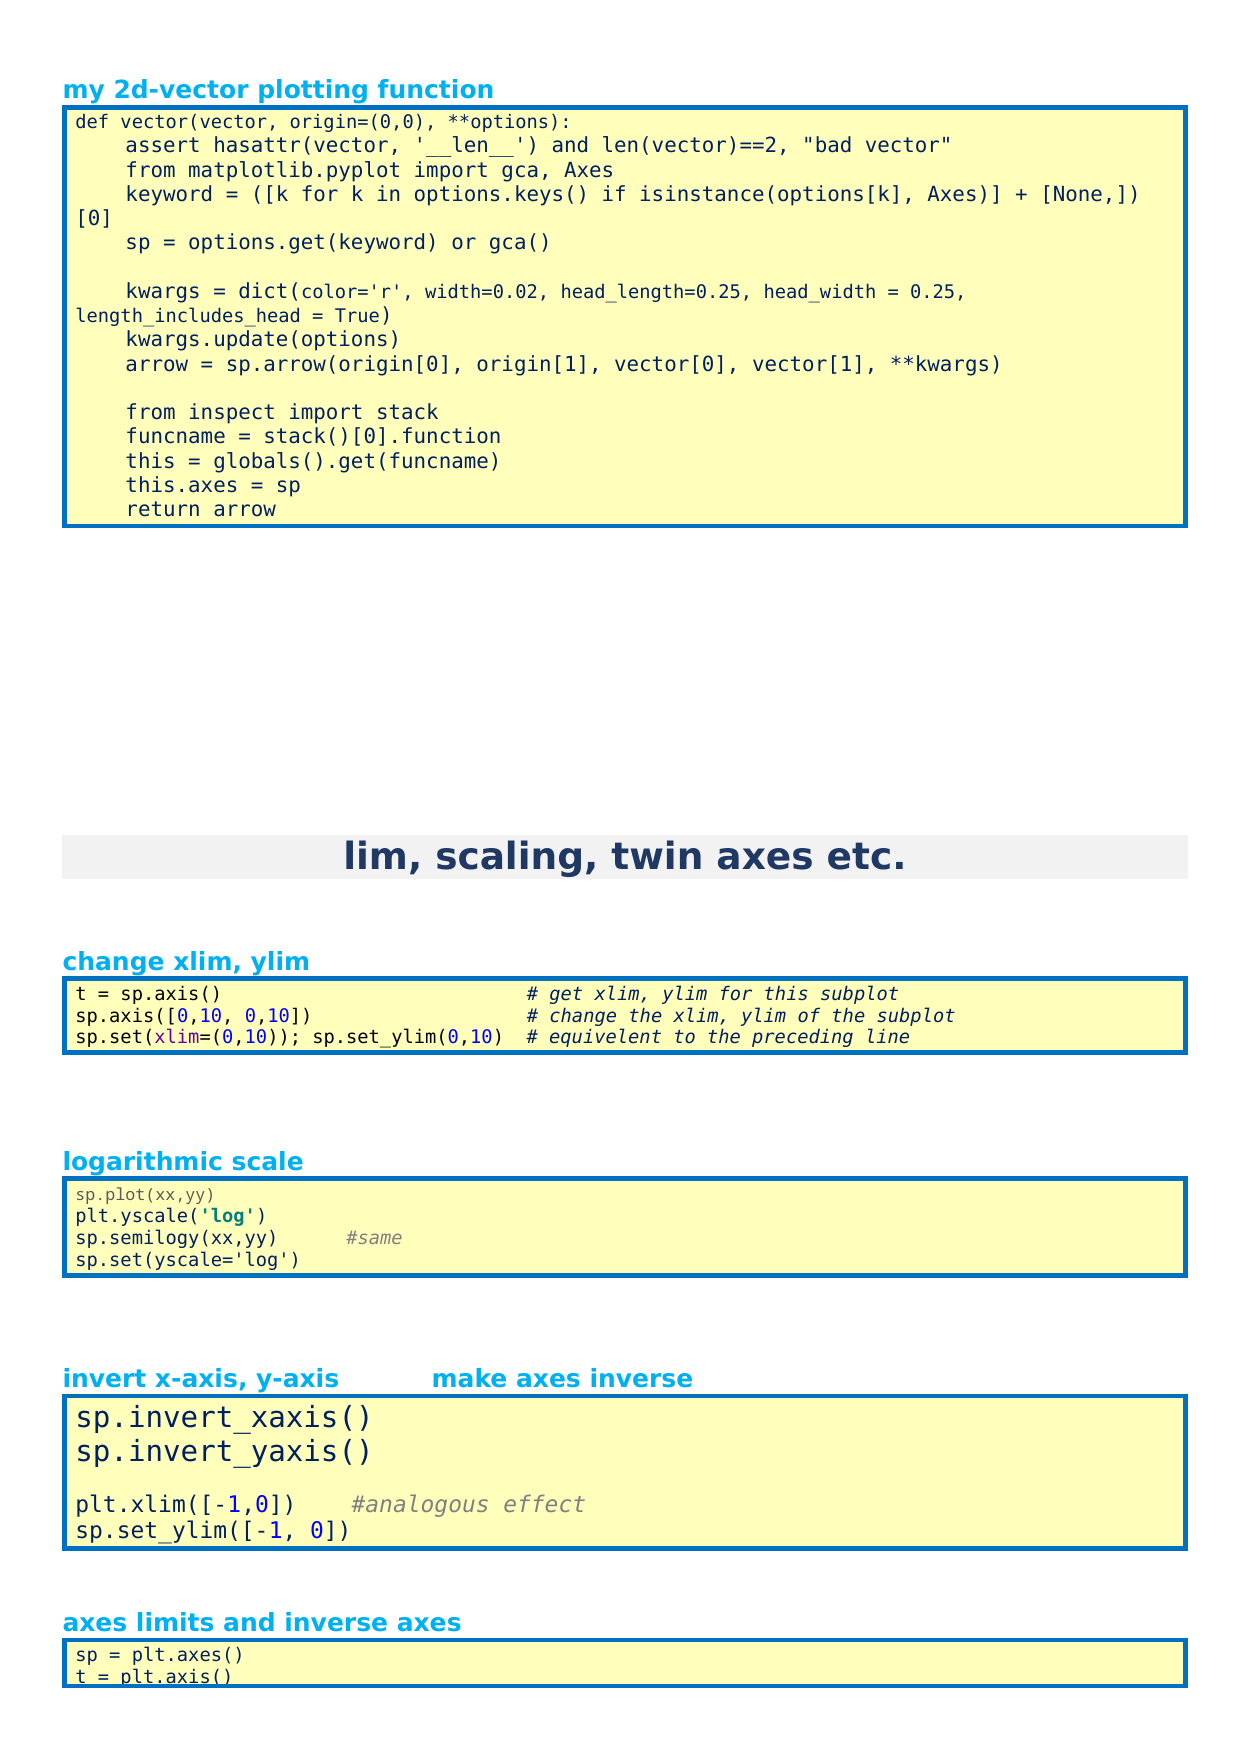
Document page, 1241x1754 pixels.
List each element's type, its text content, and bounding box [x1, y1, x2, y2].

subtitle lim, scaling, twin axes etc. [62, 835, 1188, 879]
title change xlim, ylim [62, 947, 1188, 976]
text assert hasattr(vector, '__len__') and len(vector)==2, "bad vector" [67, 127, 1183, 151]
text this = globals().get(funcname) [67, 442, 1183, 466]
text kwargs.update(options) [67, 321, 1183, 345]
text def vector(vector, origin=(0,0), **options): [67, 110, 1183, 127]
text sp.set(yscale='log') [67, 1242, 1183, 1273]
text sp.invert_xaxis() sp.invert_yaxis() plt.xlim([-1,0]) #analogous effect sp.set_ylim([-1, 0]) [67, 1398, 1183, 1546]
text sp.plot(xx,yy) plt.yscale('log') sp.semilogy(xx,yy) #same [67, 1181, 1183, 1242]
text this.axes = sp [67, 466, 1183, 491]
text sp = options.get(keyword) or gca() [67, 224, 1183, 248]
text keyword = ([k for k in options.keys() if isinstance(options[k], Axes)] + [None,])[0] [67, 175, 1183, 224]
title invert x-axis, y-axis make axes inverse [62, 1364, 1188, 1393]
text sp = plt.axes() [67, 1642, 1183, 1659]
text funcname = stack()[0].function [67, 418, 1183, 442]
text t = plt.axis() [67, 1659, 1183, 1684]
text return arrow [67, 491, 1183, 524]
title my 2d-vector plotting function [62, 76, 1188, 105]
title logarithmic scale [62, 1147, 1188, 1176]
text arrow = sp.arrow(origin[0], origin[1], vector[0], vector[1], **kwargs) [67, 345, 1183, 369]
text t = sp.axis() # get xlim, ylim for this subplot sp.axis([0,10, 0,10]) # change the xlim, ylim of the subplot sp.set(xlim=(0,10)); sp.set_ylim(0,10) # equivelent to the preceding line [67, 981, 1183, 1050]
text kwargs = dict(color='r', width=0.02, head_length=0.25, head_width = 0.25, length_includes_head = True) [67, 272, 1183, 321]
text from matplotlib.pyplot import gca, Axes [67, 151, 1183, 175]
text from inspect import stack [67, 393, 1183, 418]
title axes limits and inverse axes [62, 1608, 1188, 1638]
